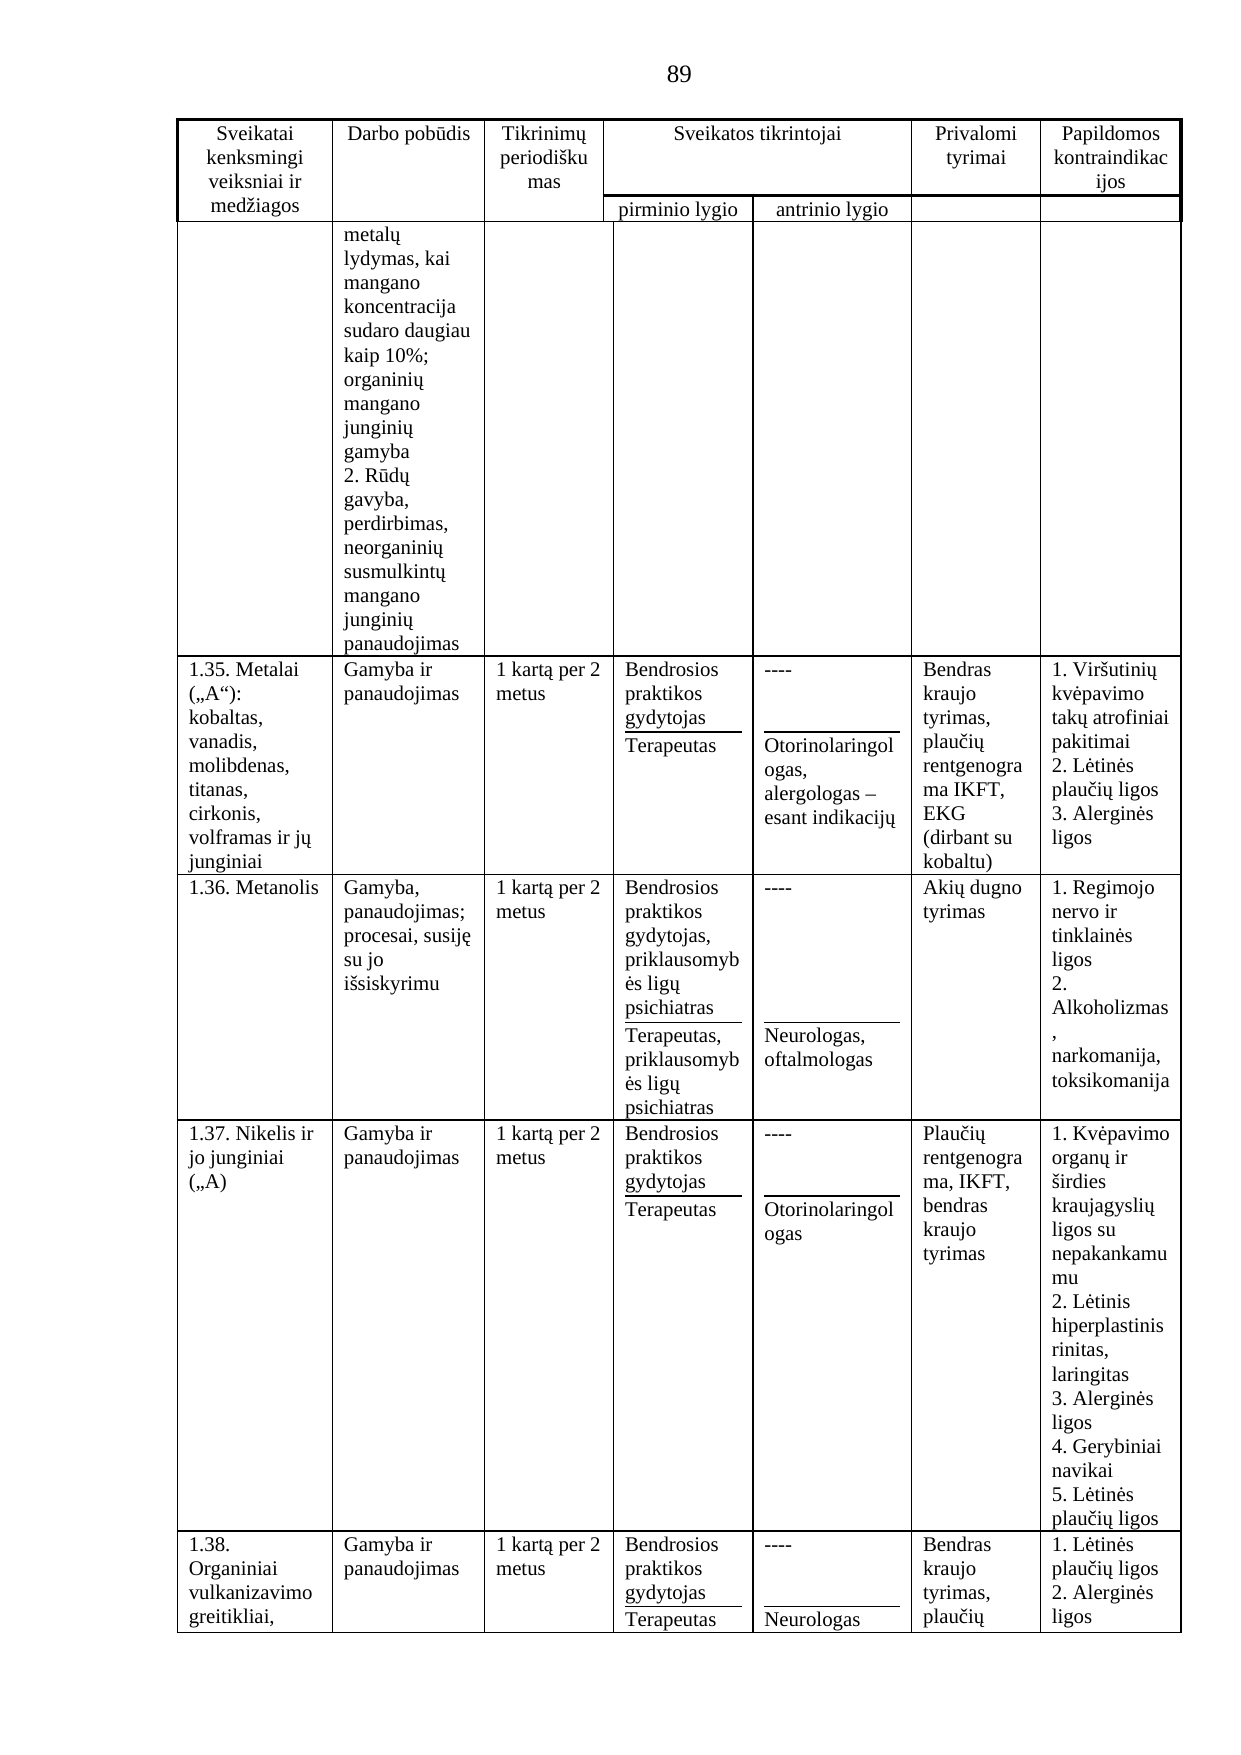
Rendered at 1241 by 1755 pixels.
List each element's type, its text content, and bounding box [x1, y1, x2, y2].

table_cell 1 kartą per 2 metus [485, 657, 613, 873]
table_cell 1.36. Metanolis [178, 875, 332, 1119]
table_cell Bendrosios praktikos gydytojas Terapeutas [614, 1121, 752, 1530]
table_cell 1. Viršutinių kvėpavimo takų atrofiniai pakitimai 2. Lėtinės plaučių ligos 3. Alerginės ligos [1041, 657, 1180, 873]
table_cell 1 kartą per 2 metus [485, 1121, 613, 1530]
table_cell Gamyba ir panaudojimas [333, 1121, 484, 1530]
table_cell metalų lydymas, kai mangano koncentracija sudaro daugiau kaip 10%; organinių mangano junginių gamyba 2. Rūdų gavyba, perdirbimas, neorganinių susmulkintų mangano junginių panaudojimas [333, 222, 484, 655]
table_cell ---- Otorinolaringologas [754, 1121, 911, 1530]
table_cell [1041, 197, 1179, 221]
table_cell 1. Lėtinės plaučių ligos 2. Alerginės ligos [1041, 1532, 1180, 1631]
table_cell 1.35. Metalai („A“): kobaltas, vanadis, molibdenas, titanas, cirkonis, volframas ir jų junginiai [178, 657, 332, 873]
table_cell [754, 222, 911, 655]
table_cell 1. Regimojo nervo ir tinklainės ligos 2. Alkoholizmas, narkomanija, toksikomanija [1041, 875, 1180, 1119]
table_header Sveikatai kenksmingi veiksniai ir medžiagos [179, 121, 332, 221]
table_cell Plaučių rentgenograma, IKFT, bendras kraujo tyrimas [912, 1121, 1040, 1530]
table_cell Bendras kraujo tyrimas, plaučių [912, 1532, 1040, 1631]
table_cell [178, 222, 332, 655]
table_cell Akių dugno tyrimas [912, 875, 1040, 1119]
table_cell pirminio lygio [604, 197, 752, 221]
table_cell [912, 222, 1040, 655]
table_cell [1041, 222, 1180, 655]
table_header Tikrinimų periodiškumas [485, 121, 603, 221]
table_cell antrinio lygio [754, 197, 911, 221]
table_cell ---- Otorinolaringologas, alergologas – esant indikacijų [754, 657, 911, 873]
table_cell ---- Neurologas, oftalmologas [754, 875, 911, 1119]
table_cell Bendrosios praktikos gydytojas Terapeutas [614, 1532, 752, 1631]
table_cell [614, 222, 752, 655]
table_header Darbo pobūdis [333, 121, 484, 221]
table_cell [912, 197, 1040, 221]
table_cell 1 kartą per 2 metus [485, 875, 613, 1119]
table_cell Gamyba, panaudojimas; procesai, susiję su jo išsiskyrimu [333, 875, 484, 1119]
table_cell Bendras kraujo tyrimas, plaučių rentgenograma IKFT, EKG (dirbant su kobaltu) [912, 657, 1040, 873]
table_header Privalomi tyrimai [912, 121, 1040, 193]
table_cell ---- Neurologas [754, 1532, 911, 1631]
table_cell Gamyba ir panaudojimas [333, 1532, 484, 1631]
table_cell 1.37. Nikelis ir jo junginiai („A) [178, 1121, 332, 1530]
table_cell 1 kartą per 2 metus [485, 1532, 613, 1631]
table_header Papildomos kontraindikacijos [1041, 121, 1179, 193]
table_cell Gamyba ir panaudojimas [333, 657, 484, 873]
table_cell [485, 222, 613, 655]
table_header Sveikatos tikrintojai [604, 121, 911, 193]
table_cell 1. Kvėpavimo organų ir širdies kraujagyslių ligos su nepakankamumu 2. Lėtinis hiperplastinis rinitas, laringitas 3. Alerginės ligos 4. Gerybiniai navikai 5. Lėtinės plaučių ligos [1041, 1121, 1180, 1530]
table_cell 1.38. Organiniai vulkanizavimo greitikliai, [178, 1532, 332, 1631]
table_cell Bendrosios praktikos gydytojas Terapeutas [614, 657, 752, 873]
table_cell Bendrosios praktikos gydytojas, priklausomybės ligų psichiatras Terapeutas, priklausomybės ligų psichiatras [614, 875, 752, 1119]
